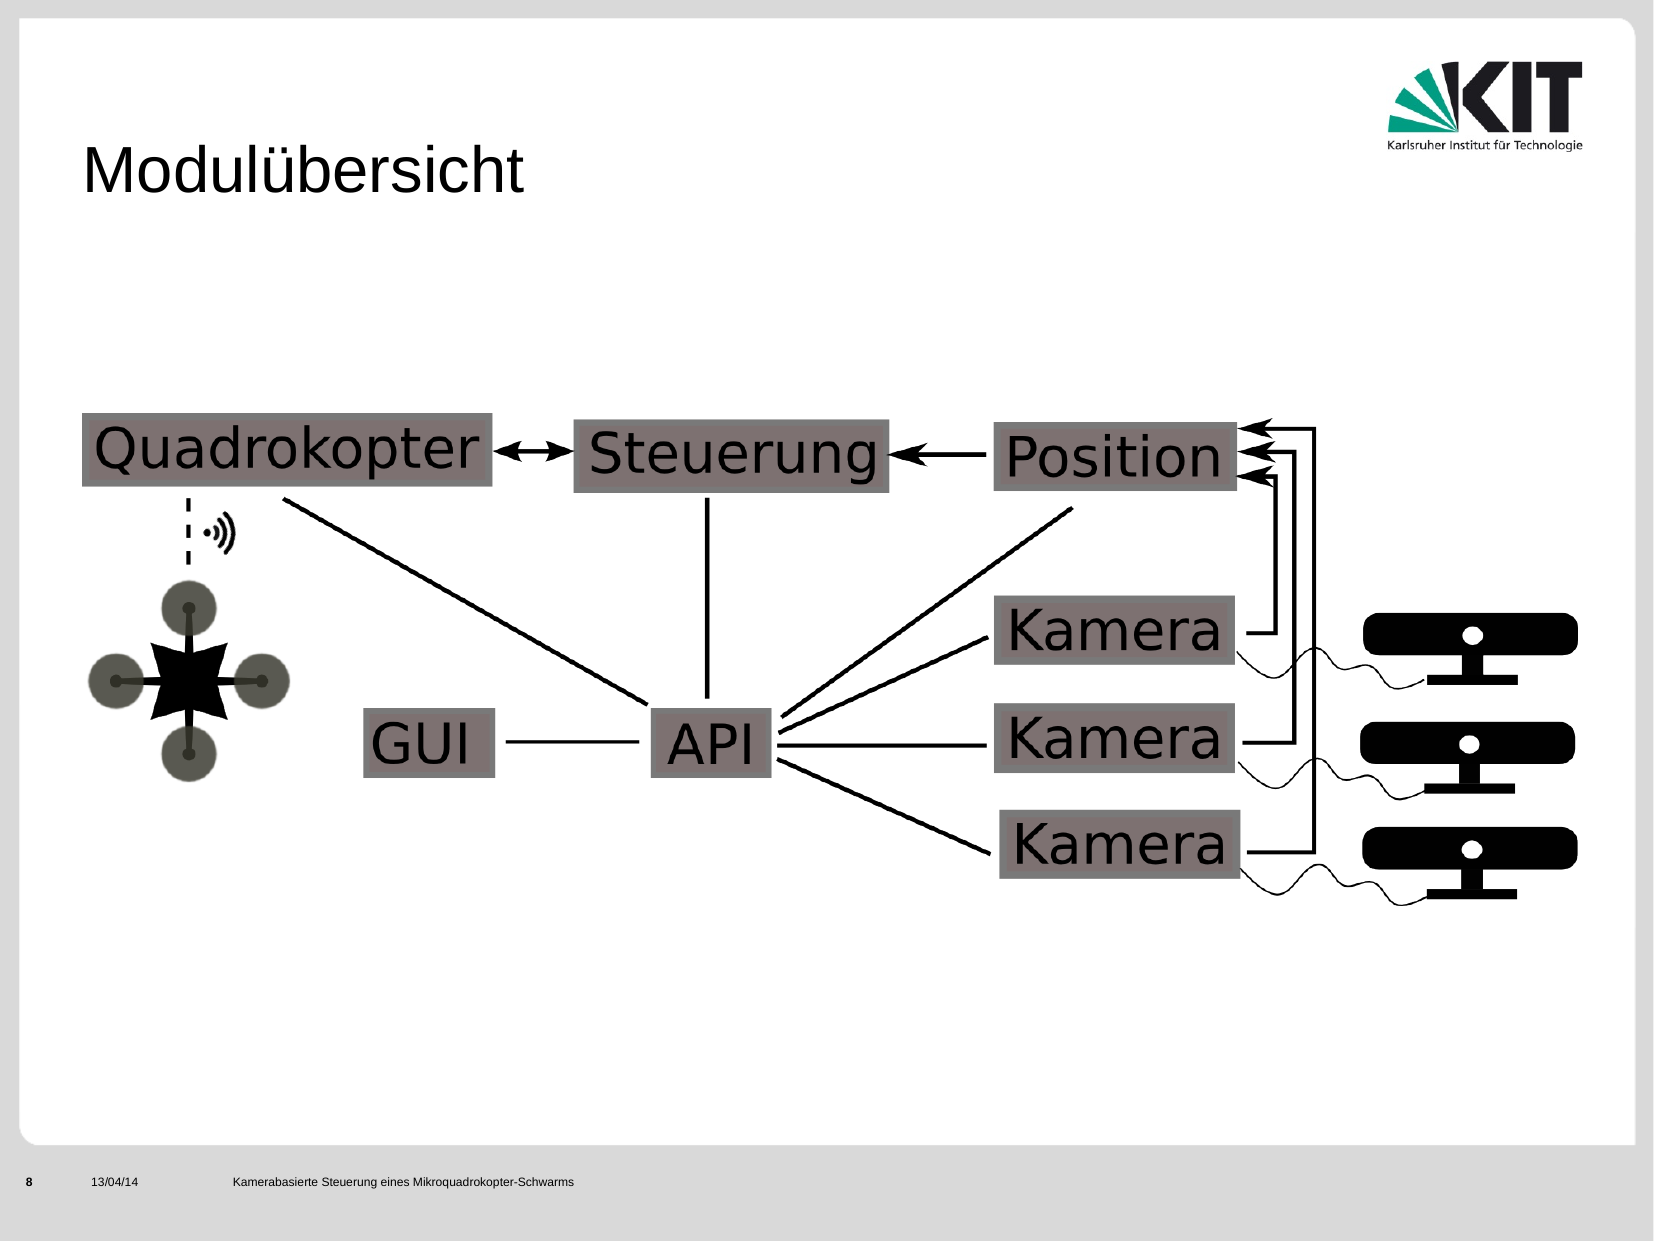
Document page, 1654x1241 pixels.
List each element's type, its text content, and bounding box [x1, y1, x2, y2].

title Modulübersicht [82, 49, 1571, 257]
picture [0, 0, 1654, 1241]
